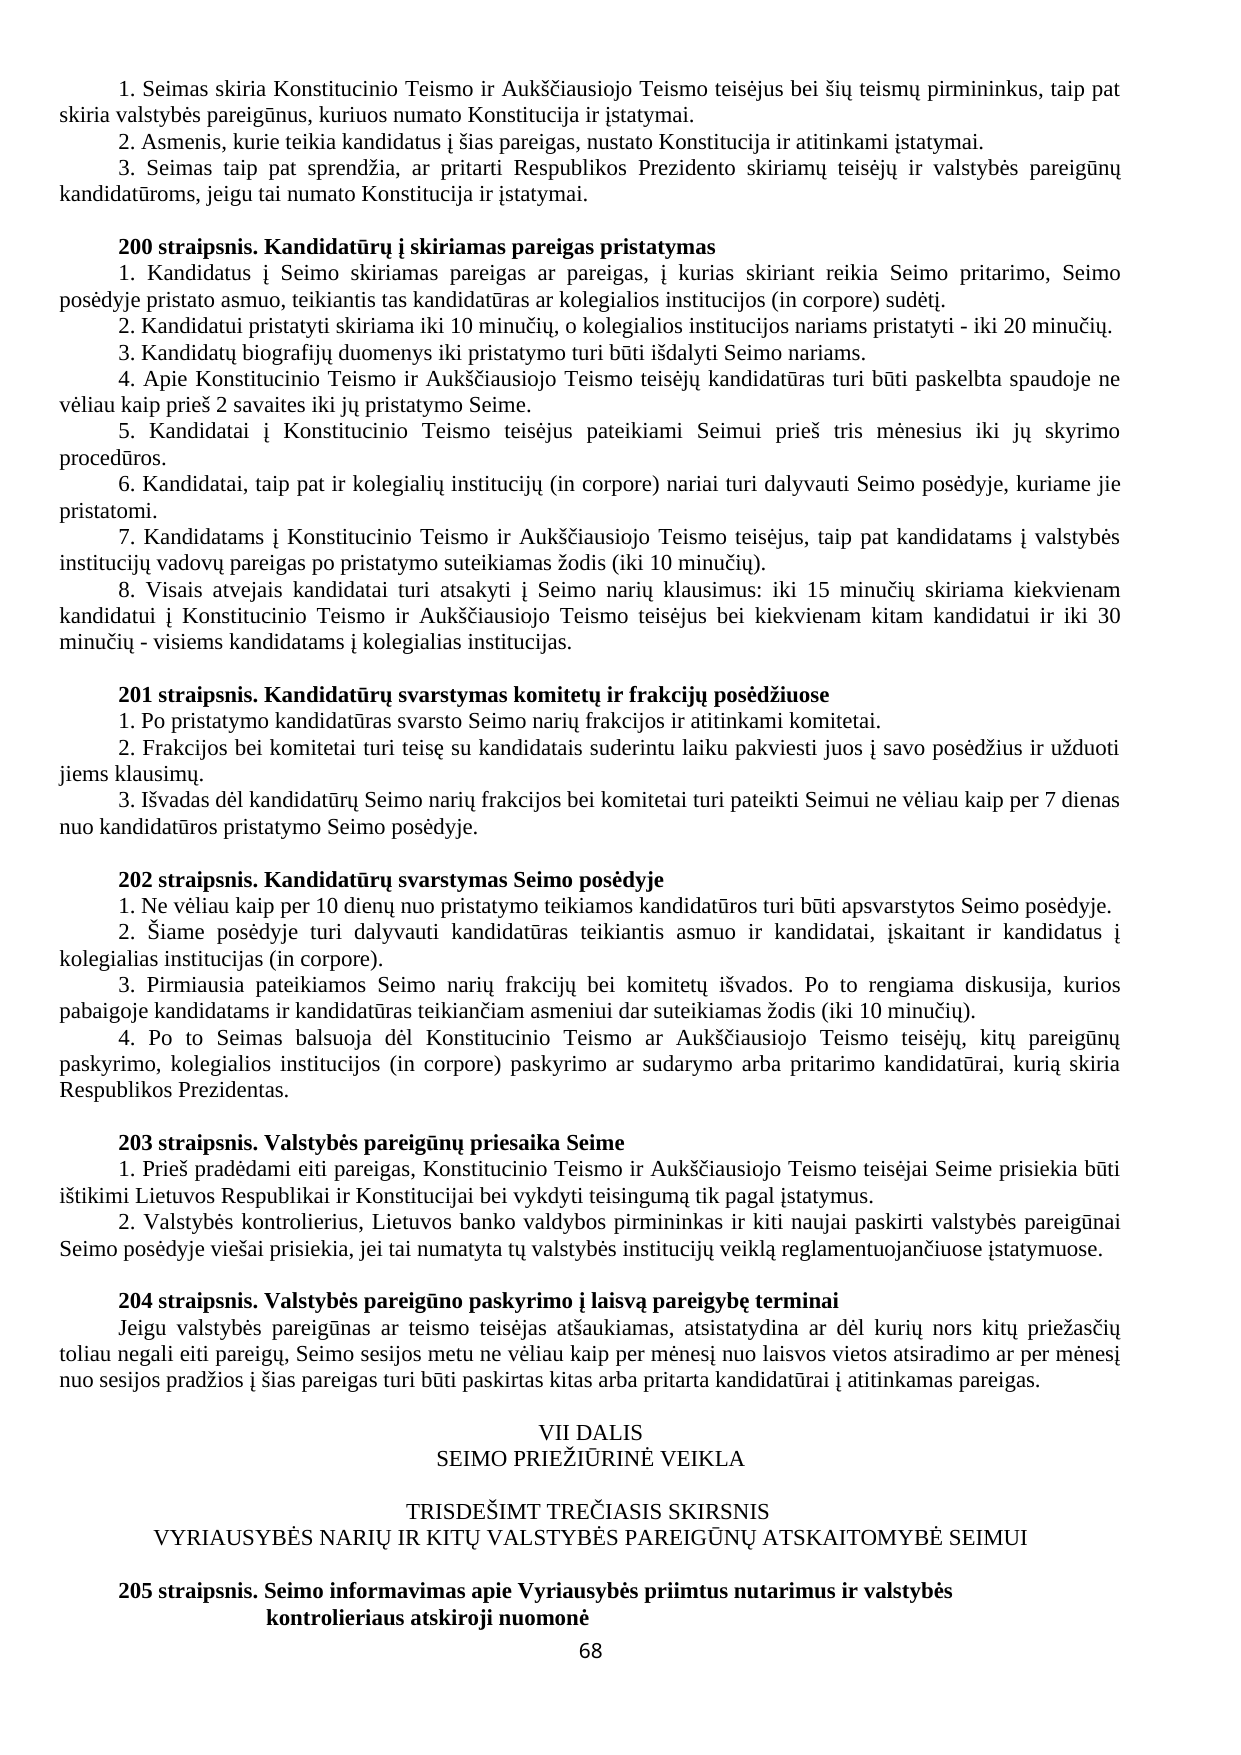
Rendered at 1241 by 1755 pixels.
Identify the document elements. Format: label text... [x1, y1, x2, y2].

text 2. Asmenis, kurie teikia kandidatus į šias pareigas, nustato Konstitucija ir atitinkami įstatymai. [59, 128, 1122, 154]
text 6. Kandidatai, taip pat ir kolegialių institucijų (in corpore) nariai turi dalyvauti Seimo posėdyje, kuriame jie pristatomi. [59, 470, 1122, 523]
text 2. Kandidatui pristatyti skiriama iki 10 minučių, o kolegialios institucijos nariams pristatyti - iki 20 minučių. [59, 312, 1122, 338]
text 7. Kandidatams į Konstitucinio Teismo ir Aukščiausiojo Teismo teisėjus, taip pat kandidatams į valstybės institucijų vadovų pareigas po pristatymo suteikiamas žodis (iki 10 minučių). [59, 523, 1122, 576]
text 2. Šiame posėdyje turi dalyvauti kandidatūras teikiantis asmuo ir kandidatai, įskaitant ir kandidatus į kolegialias institucijas (in corpore). [59, 918, 1122, 971]
text 3. Išvadas dėl kandidatūrų Seimo narių frakcijos bei komitetai turi pateikti Seimui ne vėliau kaip per 7 dienas nuo kandidatūros pristatymo Seimo posėdyje. [59, 787, 1122, 839]
text 5. Kandidatai į Konstitucinio Teismo teisėjus pateikiami Seimui prieš tris mėnesius iki jų skyrimo procedūros. [59, 418, 1122, 470]
text 203 straipsnis. Valstybės pareigūnų priesaika Seime [59, 1129, 1122, 1156]
text 1. Seimas skiria Konstitucinio Teismo ir Aukščiausiojo Teismo teisėjus bei šių teismų pirmininkus, taip pat skiria valstybės pareigūnus, kuriuos numato Konstitucija ir įstatymai. [59, 75, 1122, 128]
text 1. Po pristatymo kandidatūras svarsto Seimo narių frakcijos ir atitinkami komitetai. [59, 707, 1122, 734]
text 3. Kandidatų biografijų duomenys iki pristatymo turi būti išdalyti Seimo nariams. [59, 338, 1122, 365]
text 204 straipsnis. Valstybės pareigūno paskyrimo į laisvą pareigybę terminai [59, 1287, 1122, 1314]
text 1. Prieš pradėdami eiti pareigas, Konstitucinio Teismo ir Aukščiausiojo Teismo teisėjai Seime prisiekia būti ištikimi Lietuvos Respublikai ir Konstitucijai bei vykdyti teisingumą tik pagal įstatymus. [59, 1156, 1122, 1208]
text VII DALIS [59, 1419, 1122, 1445]
text TRISDEŠIMT TREČIASIS SKIRSNIS [59, 1498, 1122, 1524]
text 3. Pirmiausia pateikiamos Seimo narių frakcijų bei komitetų išvados. Po to rengiama diskusija, kurios pabaigoje kandidatams ir kandidatūras teikiančiam asmeniui dar suteikiamas žodis (iki 10 minučių). [59, 971, 1122, 1024]
text 202 straipsnis. Kandidatūrų svarstymas Seimo posėdyje [59, 866, 1122, 892]
text 4. Apie Konstitucinio Teismo ir Aukščiausiojo Teismo teisėjų kandidatūras turi būti paskelbta spaudoje ne vėliau kaip prieš 2 savaites iki jų pristatymo Seime. [59, 365, 1122, 418]
text 3. Seimas taip pat sprendžia, ar pritarti Respublikos Prezidento skiriamų teisėjų ir valstybės pareigūnų kandidatūroms, jeigu tai numato Konstitucija ir įstatymai. [59, 154, 1122, 207]
text 4. Po to Seimas balsuoja dėl Konstitucinio Teismo ar Aukščiausiojo Teismo teisėjų, kitų pareigūnų paskyrimo, kolegialios institucijos (in corpore) paskyrimo ar sudarymo arba pritarimo kandidatūrai, kurią skiria Respublikos Prezidentas. [59, 1024, 1122, 1103]
text kontrolieriaus atskiroji nuomonė [266, 1603, 1122, 1630]
text 1. Kandidatus į Seimo skiriamas pareigas ar pareigas, į kurias skiriant reikia Seimo pritarimo, Seimo posėdyje pristato asmuo, teikiantis tas kandidatūras ar kolegialios institucijos (in corpore) sudėtį. [59, 259, 1122, 312]
text 200 straipsnis. Kandidatūrų į skiriamas pareigas pristatymas [59, 233, 1122, 259]
text 1. Ne vėliau kaip per 10 dienų nuo pristatymo teikiamos kandidatūros turi būti apsvarstytos Seimo posėdyje. [59, 892, 1122, 918]
text 2. Valstybės kontrolierius, Lietuvos banko valdybos pirmininkas ir kiti naujai paskirti valstybės pareigūnai Seimo posėdyje viešai prisiekia, jei tai numatyta tų valstybės institucijų veiklą reglamentuojančiuose įstatymuose. [59, 1208, 1122, 1261]
text 2. Frakcijos bei komitetai turi teisę su kandidatais suderintu laiku pakviesti juos į savo posėdžius ir užduoti jiems klausimų. [59, 734, 1122, 787]
text VYRIAUSYBĖS NARIŲ IR KITŲ VALSTYBĖS PAREIGŪNŲ ATSKAITOMYBĖ SEIMUI [59, 1524, 1122, 1551]
text 205 straipsnis. Seimo informavimas apie Vyriausybės priimtus nutarimus ir valstybės [118, 1577, 1122, 1603]
text Jeigu valstybės pareigūnas ar teismo teisėjas atšaukiamas, atsistatydina ar dėl kurių nors kitų priežasčių toliau negali eiti pareigų, Seimo sesijos metu ne vėliau kaip per mėnesį nuo laisvos vietos atsiradimo ar per mėnesį nuo sesijos pradžios į šias pareigas turi būti paskirtas kitas arba pritarta kandidatūrai į atitinkamas pareigas. [59, 1314, 1122, 1393]
text 8. Visais atvejais kandidatai turi atsakyti į Seimo narių klausimus: iki 15 minučių skiriama kiekvienam kandidatui į Konstitucinio Teismo ir Aukščiausiojo Teismo teisėjus bei kiekvienam kitam kandidatui ir iki 30 minučių - visiems kandidatams į kolegialias institucijas. [59, 576, 1122, 655]
text SEIMO PRIEŽIŪRINĖ VEIKLA [59, 1445, 1122, 1472]
text 201 straipsnis. Kandidatūrų svarstymas komitetų ir frakcijų posėdžiuose [59, 681, 1122, 707]
